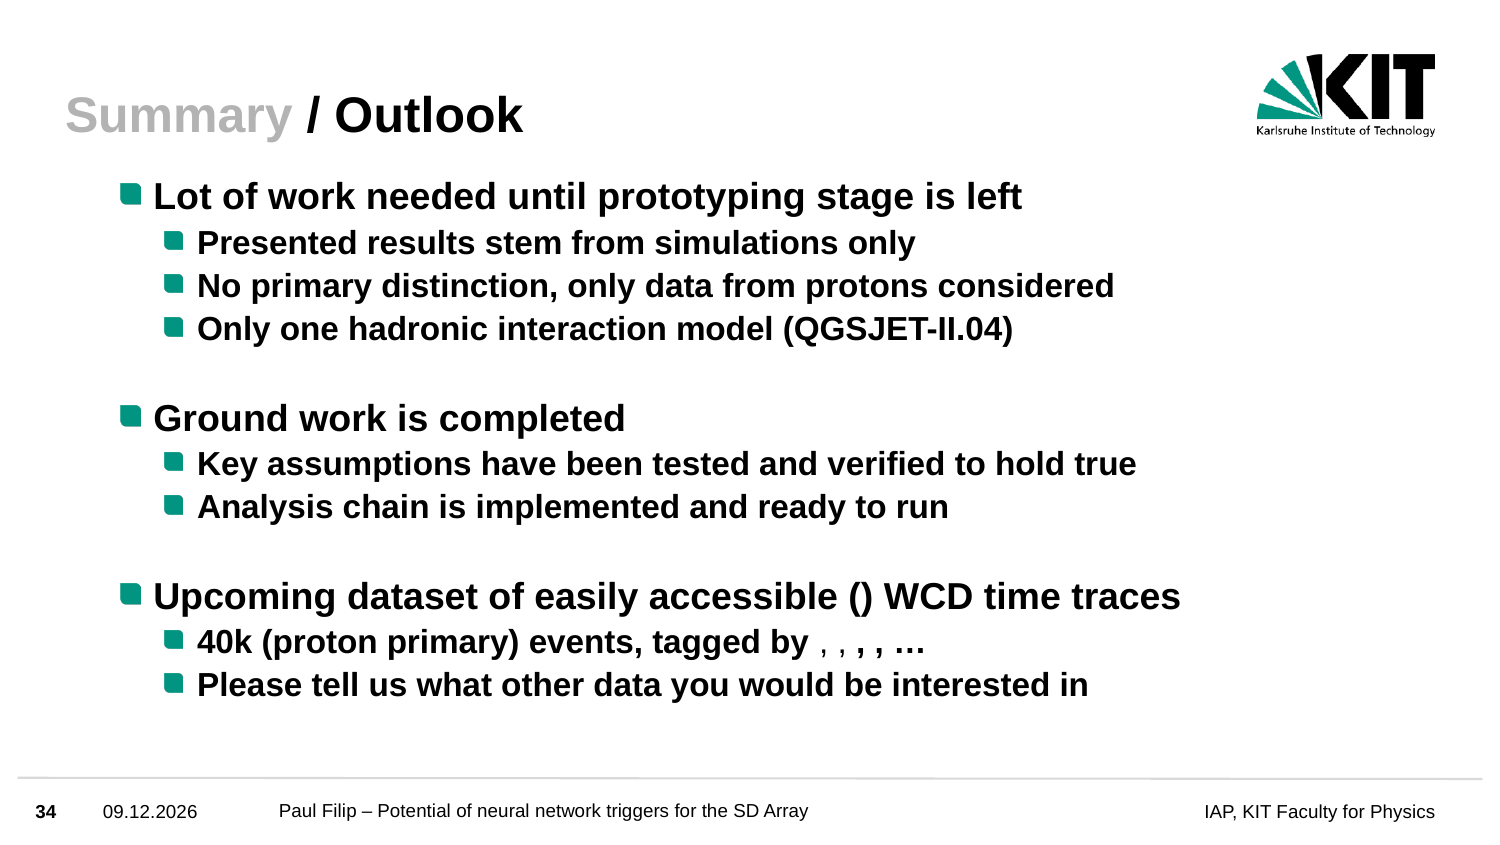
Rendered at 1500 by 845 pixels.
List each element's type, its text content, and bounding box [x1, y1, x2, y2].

title Summary / Outlook [64, 48, 1192, 144]
list Lot of work needed until prototyping stage is left Presented results stem from simulations only No primary distinction, only data from protons considered Only one hadronic interaction model (QGSJET-II.04) Ground work is completed Key assumptions have been tested and verified to hold true Analysis chain is implemented and ready to run Upcoming dataset of easily accessible () WCD time traces 40k (proton primary) events, tagged by , , , , … Please tell us what other data you would be interested in [76, 177, 1424, 754]
picture [1257, 54, 1435, 137]
text_box [61, 72, 298, 152]
